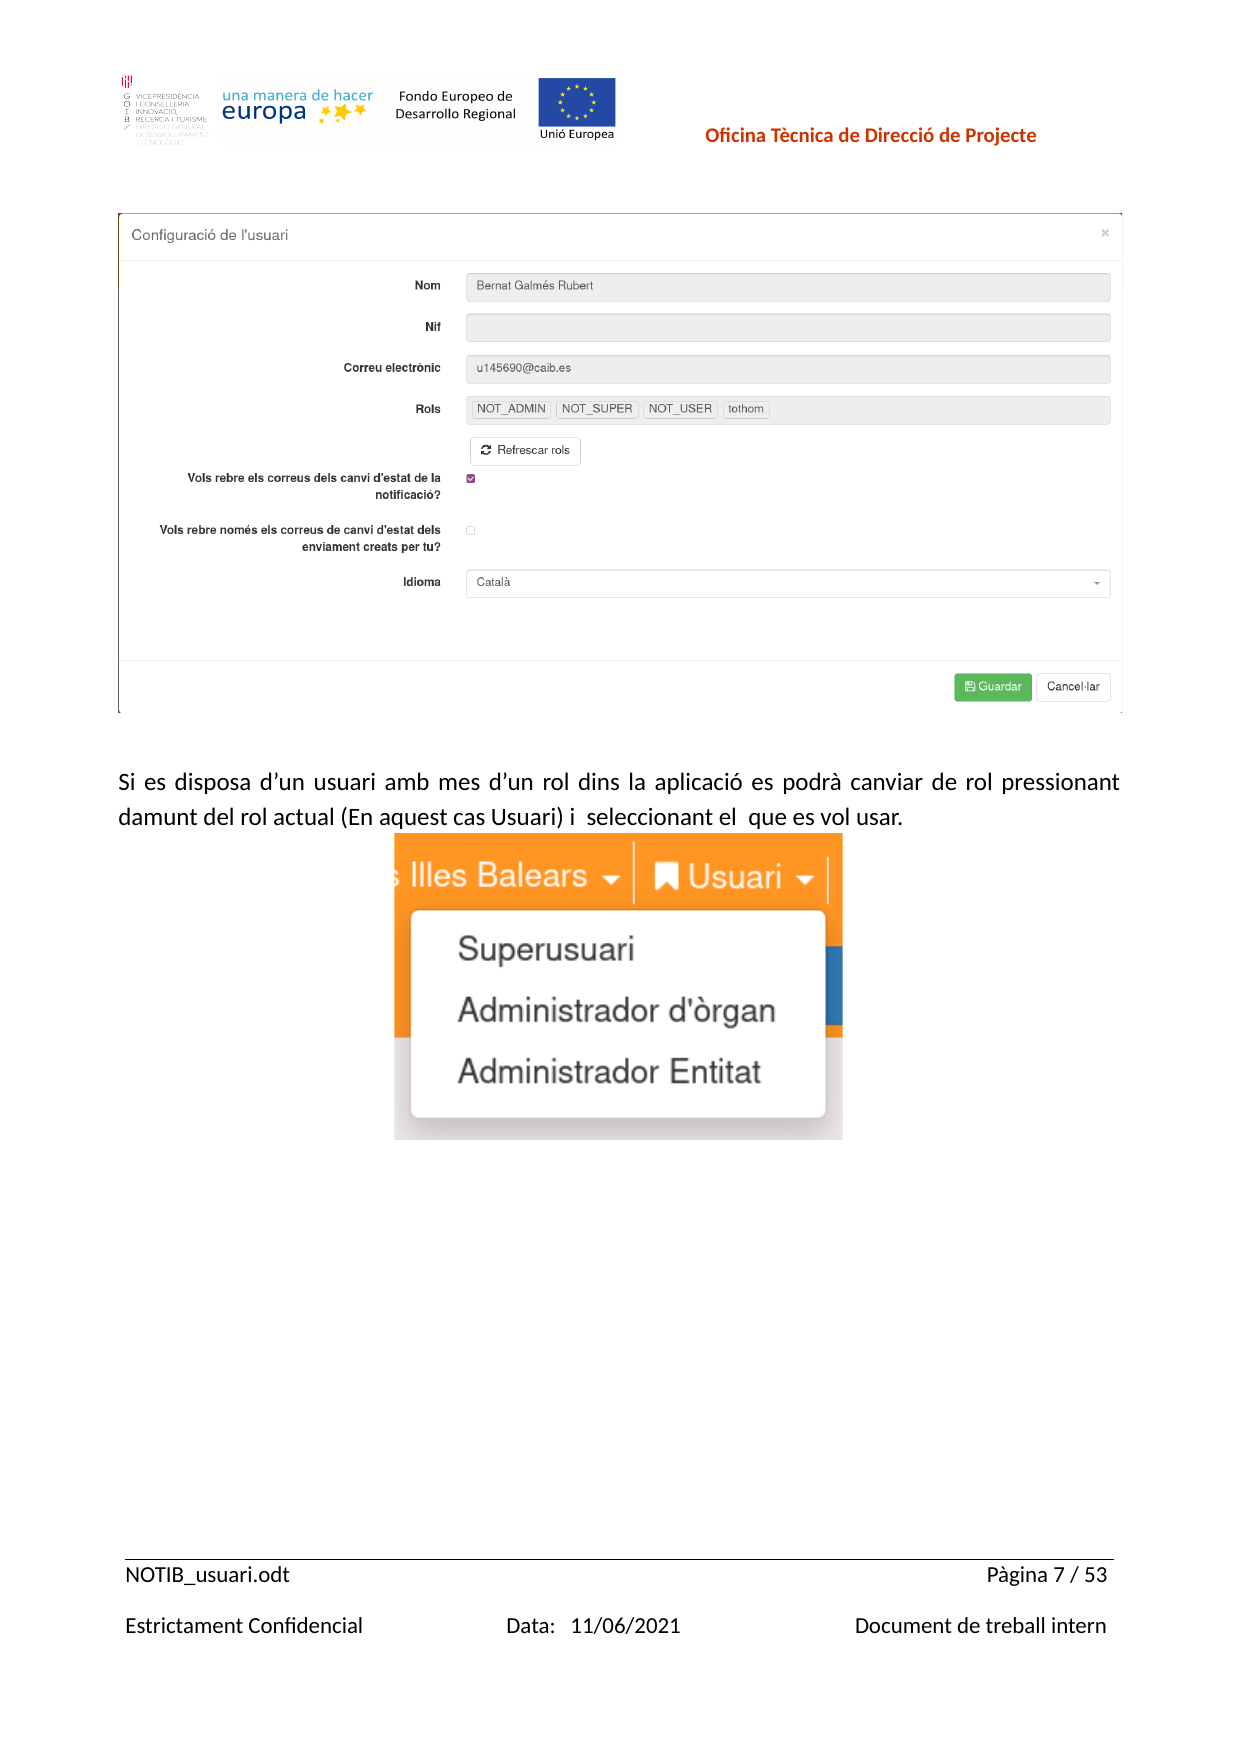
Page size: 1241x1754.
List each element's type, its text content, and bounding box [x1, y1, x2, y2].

picture [118, 73, 213, 147]
picture [118, 213, 1123, 713]
picture [394, 833, 843, 1140]
text Si es disposa d’un usuari amb mes d’un rol dins la aplicació es podrà canviar de rol pressionant damunt del rol actual (En aquest cas Usuari) i seleccionant el que es vol usar. [118, 766, 1122, 832]
picture [219, 73, 621, 147]
